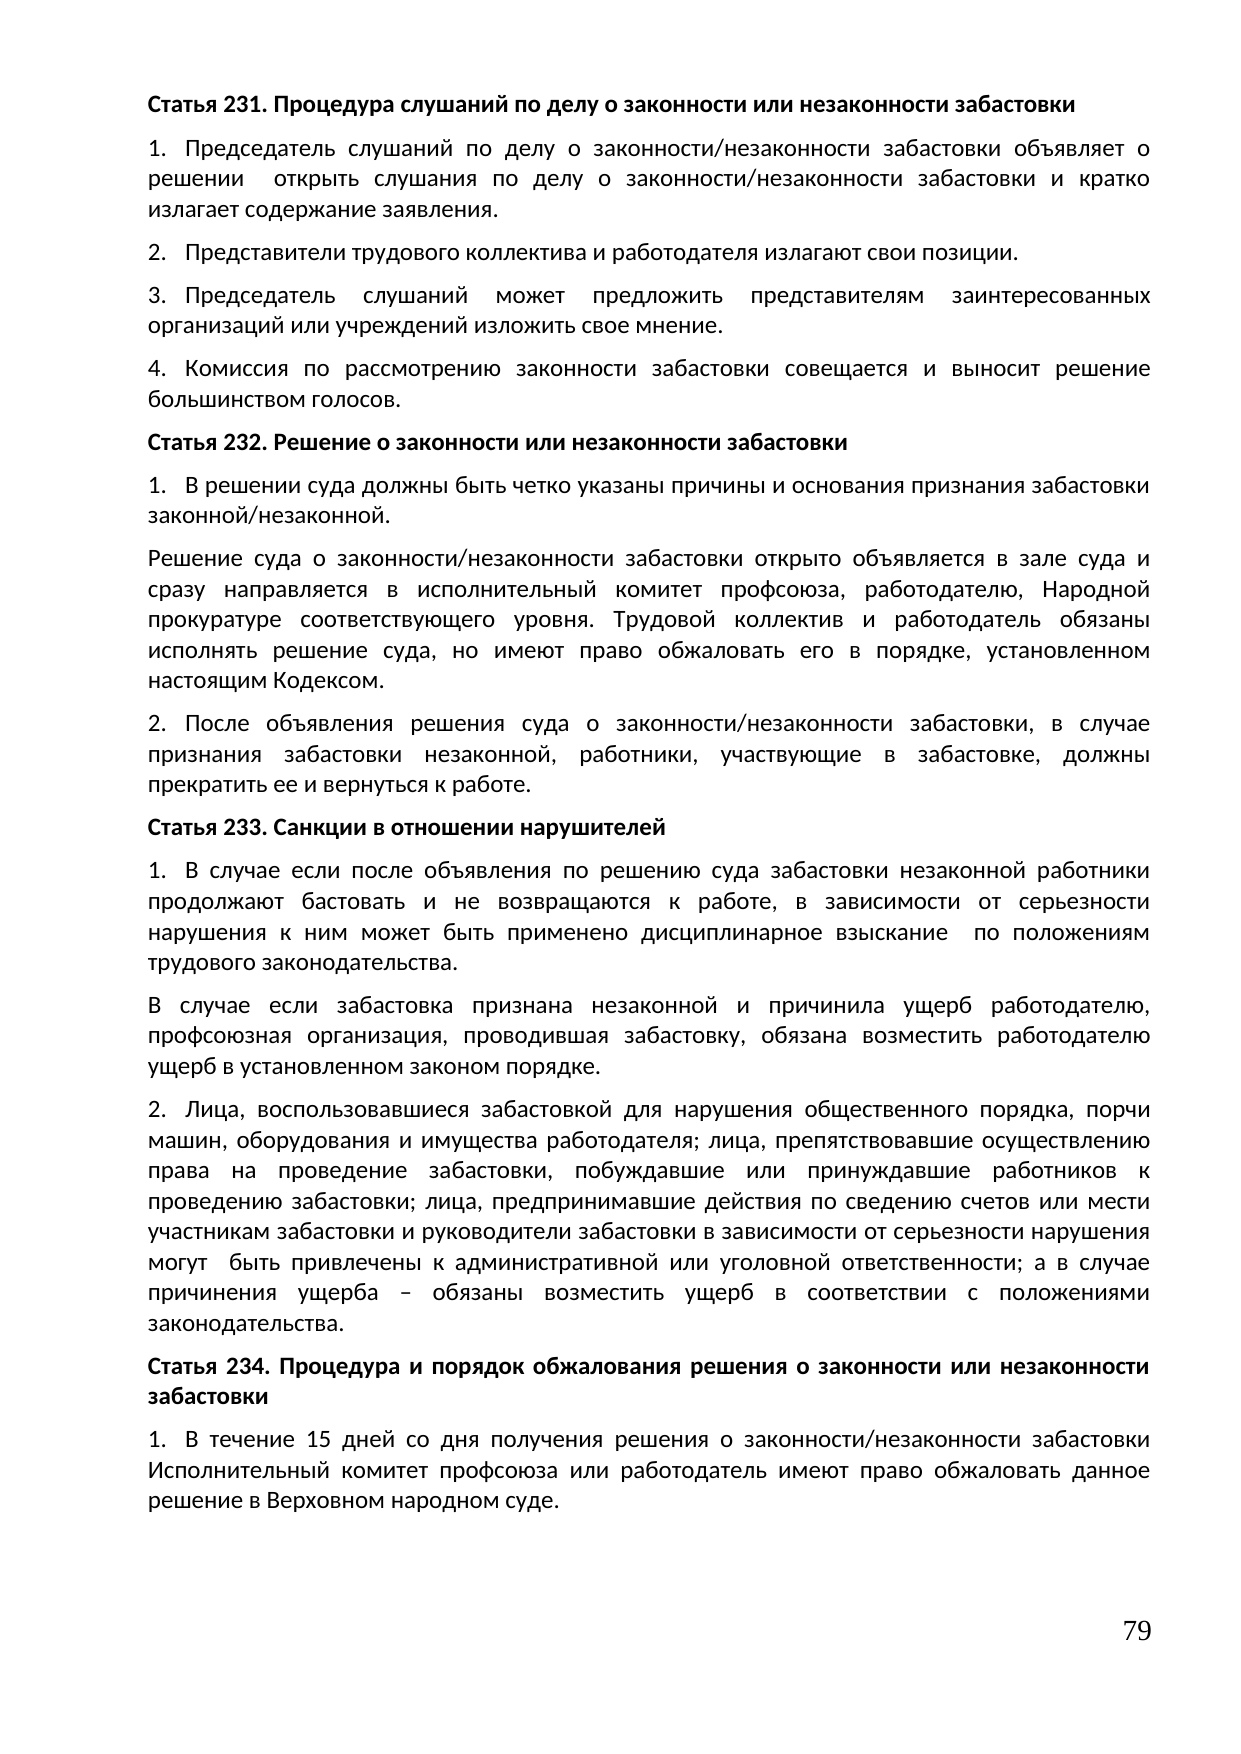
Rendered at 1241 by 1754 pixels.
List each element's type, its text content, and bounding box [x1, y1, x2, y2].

list В решении суда должны быть четко указаны причины и основания признания забастовки законной/незаконной. [148, 469, 1152, 530]
list Представители трудового коллектива и работодателя излагают свои позиции. [148, 236, 1152, 266]
list Председатель слушаний может предложить представителям заинтересованных организаций или учреждений изложить свое мнение. [148, 279, 1152, 340]
text Решение суда о законности/незаконности забастовки открыто объявляется в зале суда и сразу направляется в исполнительный комитет профсоюза, работодателю, Народной прокуратуре соответствующего уровня. Трудовой коллектив и работодатель обязаны исполнять решение суда, но имеют право обжаловать его в порядке, установленном настоящим Кодексом. [148, 542, 1152, 695]
list Комиссия по рассмотрению законности забастовки совещается и выносит решение большинством голосов. [148, 352, 1152, 413]
text Статья 234. Процедура и порядок обжалования решения о законности или незаконности забастовки [148, 1350, 1152, 1411]
text Статья 231. Процедура слушаний по делу о законности или незаконности забастовки [148, 89, 1152, 119]
list Лица, воспользовавшиеся забастовкой для нарушения общественного порядка, порчи машин, оборудования и имущества работодателя; лица, препятствовавшие осуществлению права на проведение забастовки, побуждавшие или принуждавшие работников к проведению забастовки; лица, предпринимавшие действия по сведению счетов или мести участникам забастовки и руководители забастовки в зависимости от серьезности нарушения могут быть привлечены к административной или уголовной ответственности; а в случае причинения ущерба – обязаны возместить ущерб в соответствии с положениями законодательства. [148, 1093, 1152, 1337]
list В течение 15 дней со дня получения решения о законности/незаконности забастовки Исполнительный комитет профсоюза или работодатель имеют право обжаловать данное решение в Верховном народном суде. [148, 1423, 1152, 1515]
text Статья 232. Решение о законности или незаконности забастовки [148, 426, 1152, 456]
list В случае если после объявления по решению суда забастовки незаконной работники продолжают бастовать и не возвращаются к работе, в зависимости от серьезности нарушения к ним может быть применено дисциплинарное взыскание по положениям трудового законодательства. [148, 854, 1152, 977]
list В случае если забастовка признана незаконной и причинила ущерб работодателю, профсоюзная организация, проводившая забастовку, обязана возместить работодателю ущерб в установленном законом порядке. [148, 989, 1152, 1081]
text Статья 233. Санкции в отношении нарушителей [148, 812, 1152, 842]
list После объявления решения суда о законности/незаконности забастовки, в случае признания забастовки незаконной, работники, участвующие в забастовке, должны прекратить ее и вернуться к работе. [148, 707, 1152, 799]
list Председатель слушаний по делу о законности/незаконности забастовки объявляет о решении открыть слушания по делу о законности/незаконности забастовки и кратко излагает содержание заявления. [148, 132, 1152, 223]
